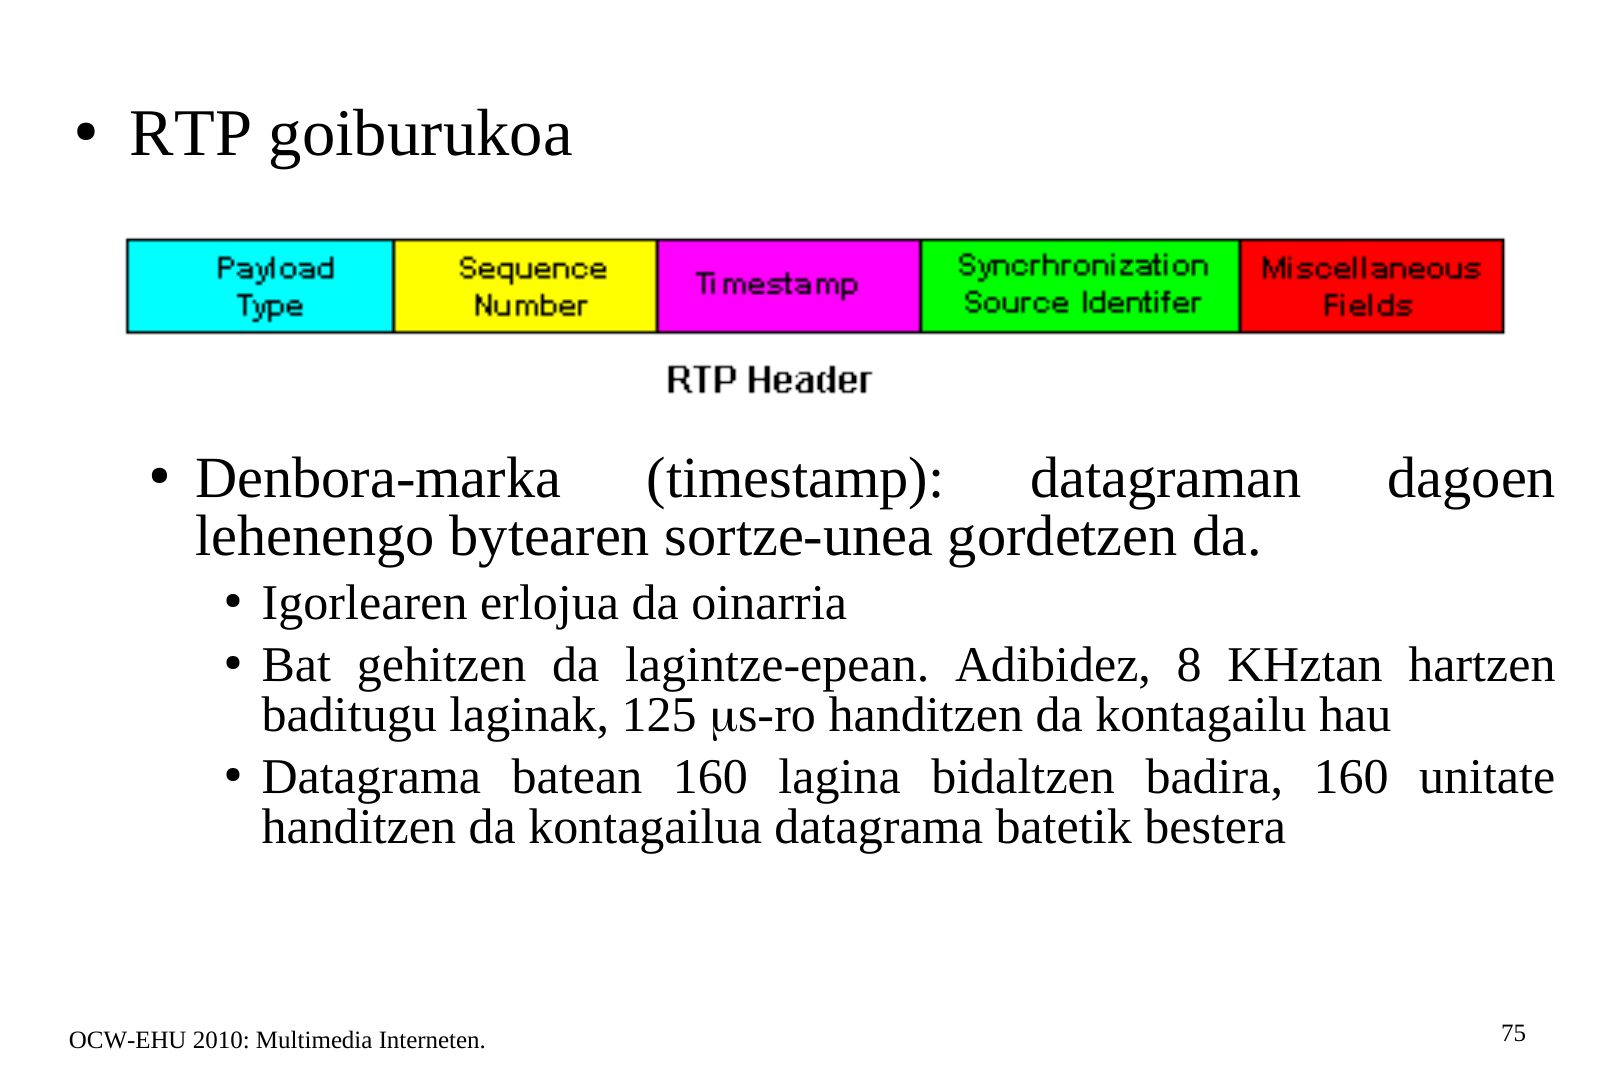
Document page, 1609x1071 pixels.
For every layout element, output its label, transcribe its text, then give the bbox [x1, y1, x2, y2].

picture [77, 236, 1565, 413]
list RTP goiburukoa Denbora-marka (timestamp): datagraman dagoen lehenengo bytearen sortze-unea gordetzen da. Igorlearen erlojua da oinarria Bat gehitzen da lagintze-epean. Adibidez, 8 KHztan hartzen baditugu laginak, 125 s-ro handitzen da kontagailu hau Datagrama batean 160 lagina bidaltzen badira, 160 unitate handitzen da kontagailua datagrama batetik bestera [59, 88, 1572, 993]
